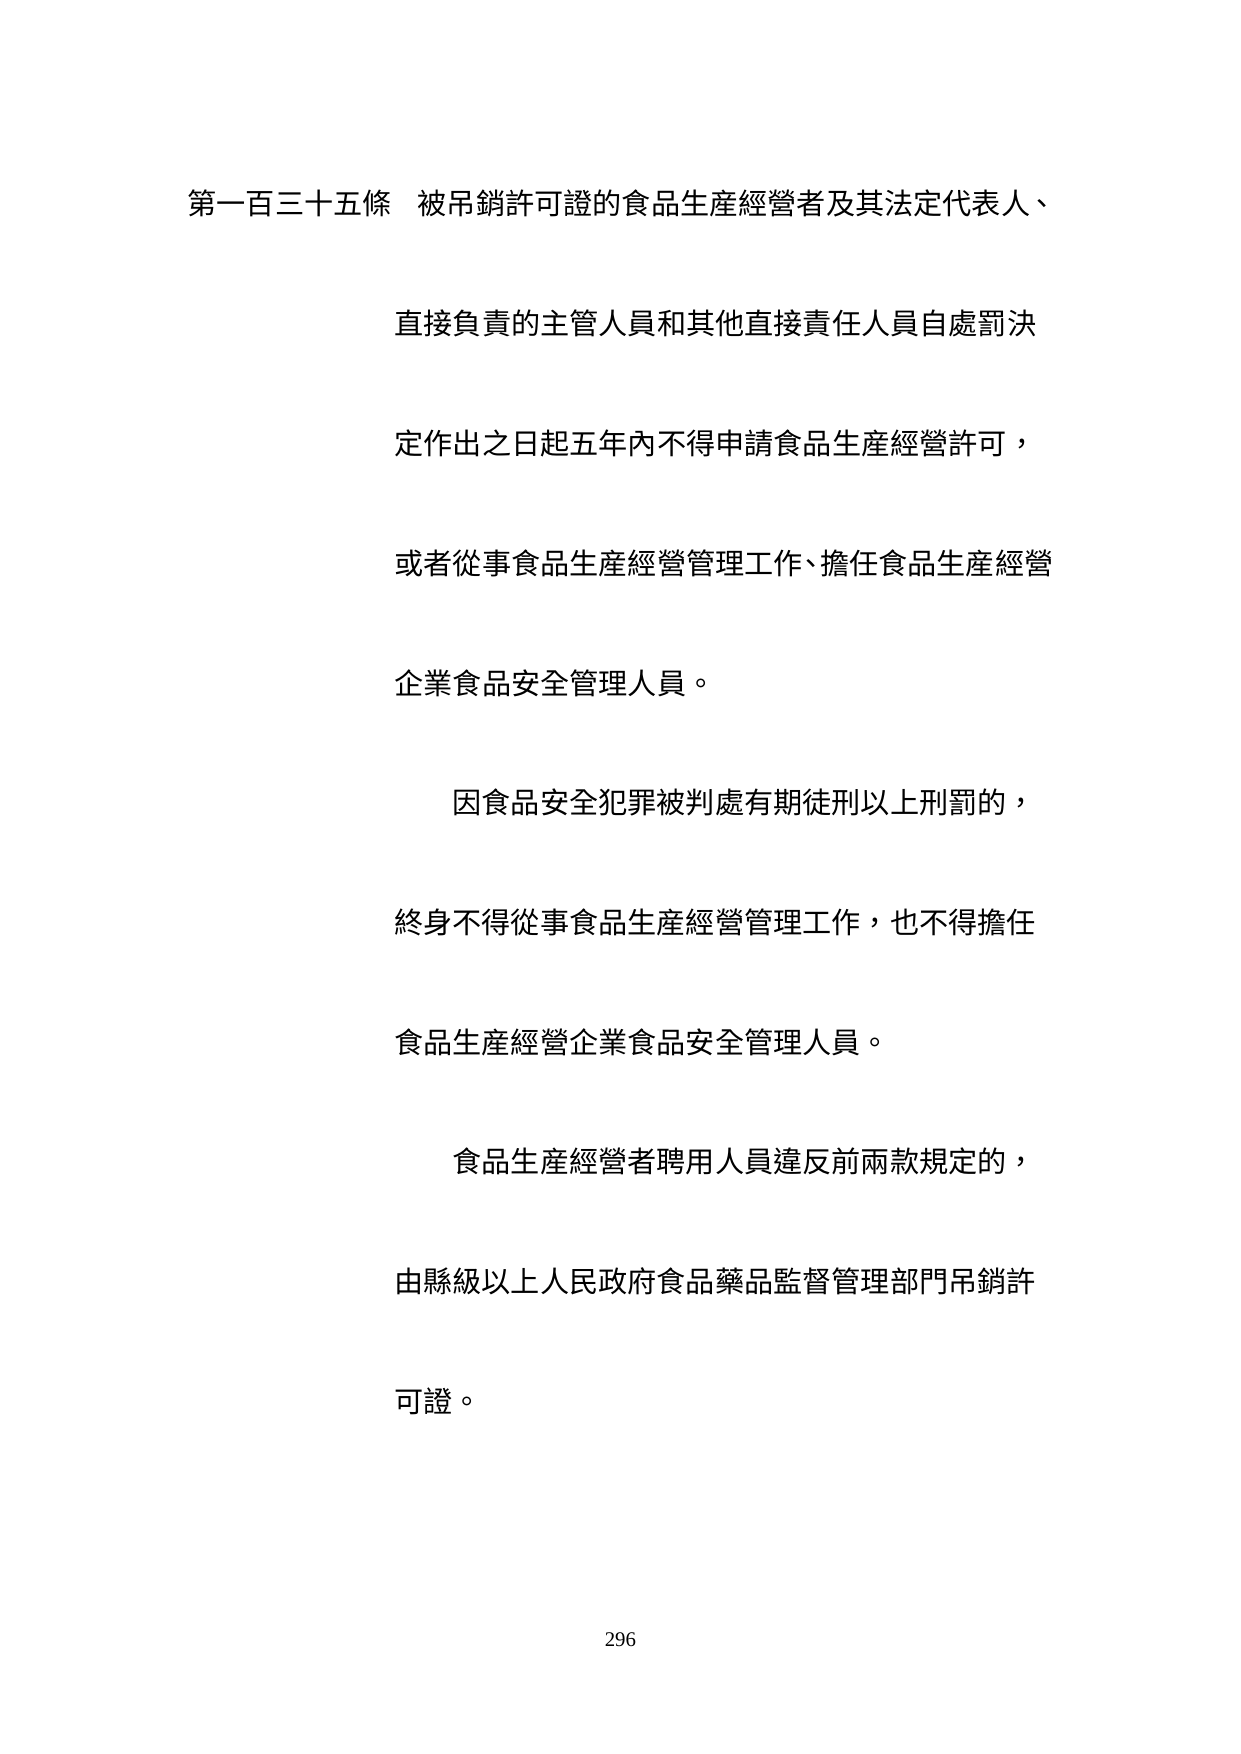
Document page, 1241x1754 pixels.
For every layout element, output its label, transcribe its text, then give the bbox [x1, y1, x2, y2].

subtitle 食品生産經營者聘用人員違反前兩款規定的，由縣級以上人民政府食品藥品監督管理部門吊銷許可證。 [394, 1123, 1053, 1438]
subtitle 因食品安全犯罪被判處有期徒刑以上刑罰的，終身不得從事食品生産經營管理工作，也不得擔任食品生産經營企業食品安全管理人員。 [394, 763, 1053, 1078]
subtitle 第一百三十五條 被吊銷許可證的食品生産經營者及其法定代表人、直接負責的主管人員和其他直接責任人員自處罰決定作出之日起五年內不得申請食品生産經營許可，或者從事食品生産經營管理工作、擔任食品生産經營企業食品安全管理人員。 [187, 164, 1053, 719]
